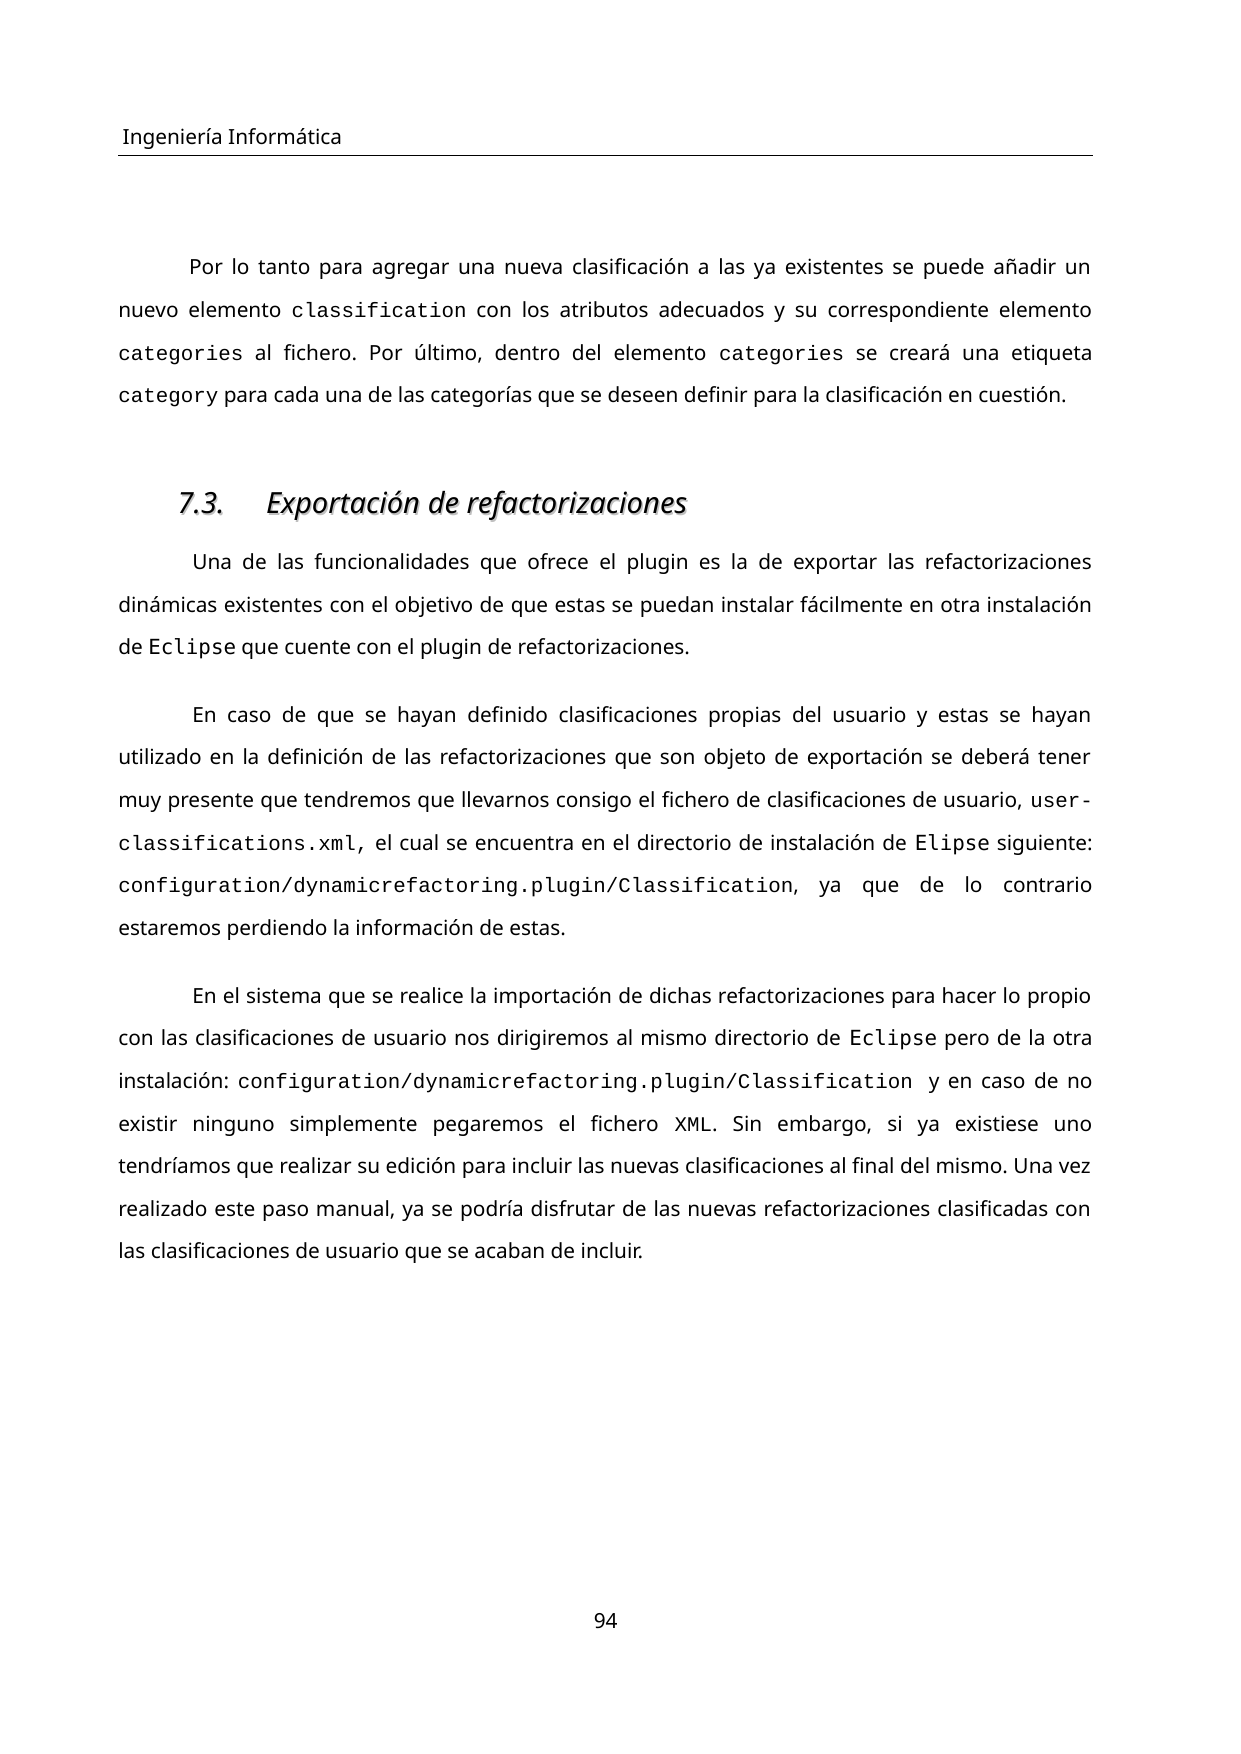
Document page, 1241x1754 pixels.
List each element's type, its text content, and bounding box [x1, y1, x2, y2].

text En caso de que se hayan definido clasificaciones propias del usuario y estas se hayan utilizado en la definición de las refactorizaciones que son objeto de exportación se deberá tener muy presente que tendremos que llevarnos consigo el fichero de clasificaciones de usuario, user-classifications.xml, el cual se encuentra en el directorio de instalación de Elipse siguiente: configuration/dynamicrefactoring.plugin/Classification, ya que de lo contrario estaremos perdiendo la información de estas. [118, 700, 1093, 942]
subtitle Exportación de refactorizaciones [177, 482, 1093, 522]
text En el sistema que se realice la importación de dichas refactorizaciones para hacer lo propio con las clasificaciones de usuario nos dirigiremos al mismo directorio de Eclipse pero de la otra instalación: configuration/dynamicrefactoring.plugin/Classification y en caso de no existir ninguno simplemente pegaremos el fichero XML. Sin embargo, si ya existiese uno tendríamos que realizar su edición para incluir las nuevas clasificaciones al final del mismo. Una vez realizado este paso manual, ya se podría disfrutar de las nuevas refactorizaciones clasificadas con las clasificaciones de usuario que se acaban de incluir. [118, 981, 1093, 1265]
text Una de las funcionalidades que ofrece el plugin es la de exportar las refactorizaciones dinámicas existentes con el objetivo de que estas se puedan instalar fácilmente en otra instalación de Eclipse que cuente con el plugin de refactorizaciones. [118, 547, 1093, 661]
text Por lo tanto para agregar una nueva clasificación a las ya existentes se puede añadir un nuevo elemento classification con los atributos adecuados y su correspondiente elemento categories al fichero. Por último, dentro del elemento categories se creará una etiqueta category para cada una de las categorías que se deseen definir para la clasificación en cuestión. [118, 252, 1093, 409]
